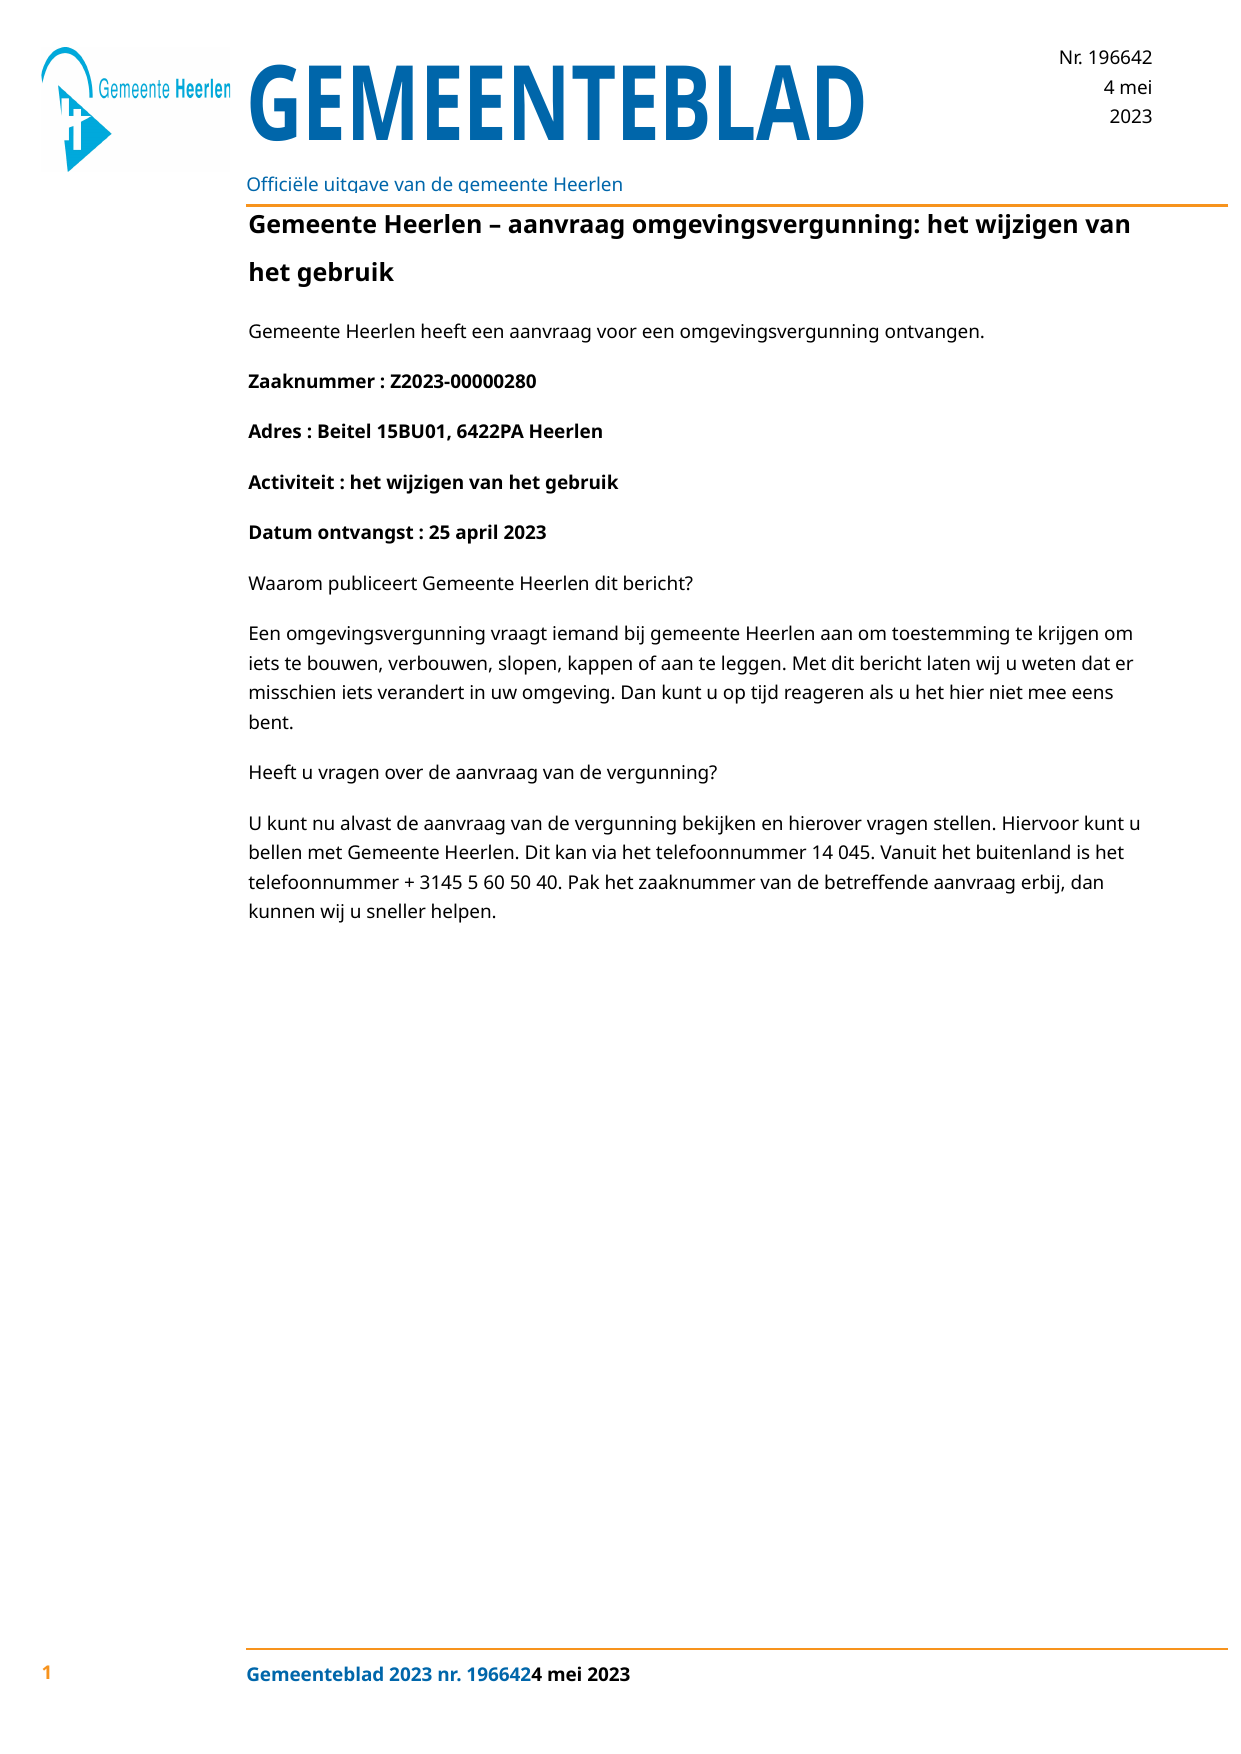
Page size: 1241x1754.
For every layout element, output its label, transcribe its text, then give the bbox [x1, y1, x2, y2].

picture [41, 47, 231, 172]
text Gemeente Heerlen – aanvraag omgevingsvergunning: het wijzigen van het gebruik [248, 207, 1152, 288]
text Zaaknummer : Z2023-00000280 [248, 368, 1152, 394]
text Een omgevingsvergunning vraagt iemand bij gemeente Heerlen aan om toestemming te krijgen om iets te bouwen, verbouwen, slopen, kappen of aan te leggen. Met dit bericht laten wij u weten dat er misschien iets verandert in uw omgeving. Dan kunt u op tijd reageren als u het hier niet mee eens bent. [248, 620, 1152, 735]
text Gemeente Heerlen heeft een aanvraag voor een omgevingsvergunning ontvangen. [248, 318, 1152, 344]
text U kunt nu alvast de aanvraag van de vergunning bekijken en hierover vragen stellen. Hiervoor kunt u bellen met Gemeente Heerlen. Dit kan via het telefoonnummer 14 045. Vanuit het buitenland is het telefoonnummer + 3145 5 60 50 40. Pak het zaaknummer van de betreffende aanvraag erbij, dan kunnen wij u sneller helpen. [248, 810, 1152, 924]
text Waarom publiceert Gemeente Heerlen dit bericht? [248, 570, 1152, 596]
text Heeft u vragen over de aanvraag van de vergunning? [248, 759, 1152, 785]
text Datum ontvangst : 25 april 2023 [248, 519, 1152, 545]
text Adres : Beitel 15BU01, 6422PA Heerlen [248, 419, 1152, 444]
picture [41, 47, 59, 70]
text Activiteit : het wijzigen van het gebruik [248, 469, 1152, 495]
